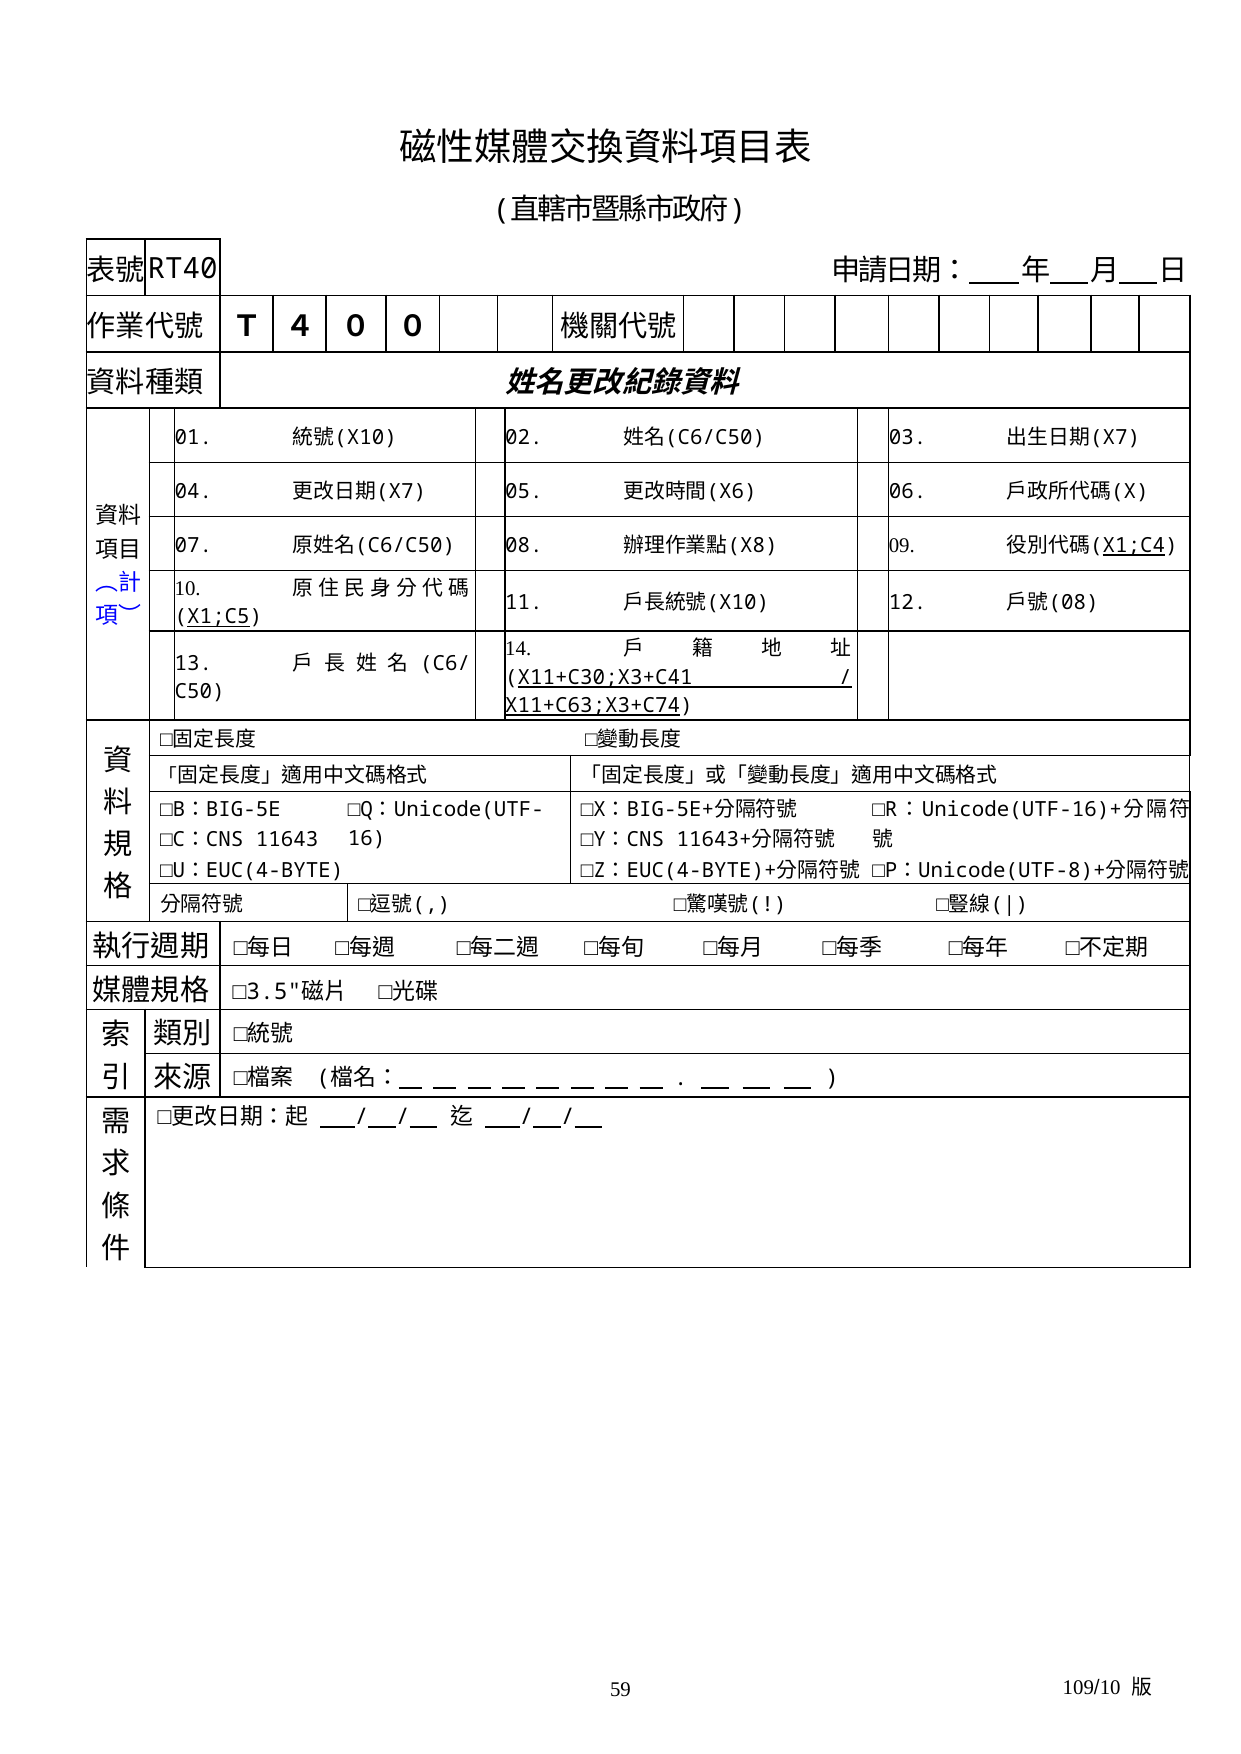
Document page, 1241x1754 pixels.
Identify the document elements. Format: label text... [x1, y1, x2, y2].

table_cell [150, 463, 174, 516]
table_cell [150, 409, 174, 461]
table_cell [858, 517, 888, 570]
table_cell 資料項目︵計 項︶ [87, 409, 149, 719]
table_cell 戶政所代碼(X) [889, 463, 1189, 516]
table_cell [476, 463, 504, 516]
table_cell 戶長統號(X10) [506, 571, 857, 630]
table_cell 辦理作業點(X8) [506, 517, 857, 570]
table_cell [498, 296, 552, 351]
table_cell 「固定長度」或「變動長度」適用中文碼格式 [571, 756, 1189, 791]
table_cell □3.5"磁片 [221, 966, 378, 1008]
table_cell [150, 517, 174, 570]
table_cell □變動長度 [575, 721, 1189, 755]
table_cell 原姓名(C6/C50) [175, 517, 475, 570]
table_cell 更改時間(X6) [506, 463, 857, 516]
table_cell □豎線(|) [926, 884, 1189, 921]
table_cell 「固定長度」適用中文碼格式 [150, 756, 570, 791]
table_cell □每二週 [457, 922, 584, 965]
table_cell 來源 [146, 1054, 219, 1096]
table_cell 資料種類 [87, 353, 219, 407]
table_cell □每旬 [584, 922, 703, 965]
table_cell 媒體規格 [87, 966, 219, 1008]
table_cell □每日 [221, 922, 335, 965]
table_cell 索引 [87, 1010, 144, 1096]
table_cell [476, 409, 504, 461]
table_cell 執行週期 [87, 922, 219, 965]
table_cell 出生日期(X7) [889, 409, 1189, 461]
table_cell 姓名(C6/C50) [506, 409, 857, 461]
table_cell ４ [274, 296, 325, 351]
table_header 表號 [87, 240, 144, 294]
table_cell [889, 632, 1189, 719]
table_cell 戶號(08) [889, 571, 1189, 630]
table_cell [990, 296, 1037, 351]
table_cell [684, 296, 733, 351]
table_cell 戶長姓名(C6/C50) [175, 632, 475, 719]
table_cell [753, 966, 1078, 1008]
table_cell [785, 296, 834, 351]
table_cell 作業代號 [87, 296, 219, 351]
table_cell □R：Unicode(UTF-16)+分隔符號 □P：Unicode(UTF-8)+分隔符號 [872, 792, 1189, 883]
table_cell 姓名更改紀錄資料 [221, 353, 1189, 407]
table_cell [150, 632, 174, 719]
table_cell Ｔ [221, 296, 272, 351]
table_cell [150, 571, 174, 630]
text (直轄市暨縣市政府) [89, 192, 1152, 226]
table_cell 機關代號 [553, 296, 683, 351]
table_cell 戶籍地址(X11+C30;X3+C41 / X11+C63;X3+C74) [506, 632, 857, 719]
table_cell □每年 [949, 922, 1066, 965]
table_cell [858, 571, 888, 630]
table_cell □每月 [703, 922, 822, 965]
table_cell [858, 463, 888, 516]
table_cell □每週 [335, 922, 457, 965]
table_cell □Q：Unicode(UTF-16) [348, 792, 570, 883]
table_cell [940, 296, 989, 351]
table_header 申請日期： 年 月 日 [221, 238, 1190, 294]
table_cell 需求條件 [87, 1098, 144, 1267]
table_cell 原住民身分代碼(X1;C5) [175, 571, 475, 630]
table_cell [1140, 296, 1189, 351]
table_cell [1039, 296, 1090, 351]
table_cell □不定期 [1066, 922, 1189, 965]
table_cell [889, 296, 938, 351]
table_cell [836, 296, 888, 351]
table_cell 役別代碼(X1;C4) [889, 517, 1189, 570]
table_cell 類別 [146, 1010, 219, 1052]
table_cell ０ [387, 296, 439, 351]
table_cell 分隔符號 [150, 884, 347, 921]
table_cell 更改日期(X7) [175, 463, 475, 516]
table_cell [735, 296, 784, 351]
table_cell [858, 632, 888, 719]
table_cell □X：BIG-5E+分隔符號 □Y：CNS 11643+分隔符號 □Z：EUC(4-BYTE)+分隔符號 [571, 792, 872, 883]
table_header 磁性媒體交換資料項目表 [262, 122, 949, 180]
table_cell □更改日期：起 / / 迄 / / [146, 1098, 644, 1267]
table_cell [476, 517, 504, 570]
table_cell [476, 632, 504, 719]
table_cell [858, 409, 888, 461]
table_cell □每季 [823, 922, 949, 965]
table_cell [645, 1098, 1189, 1267]
table_cell [1078, 966, 1189, 1008]
table_cell □統號 [221, 1010, 1189, 1052]
table_header RT40 [146, 240, 219, 294]
table_cell □固定長度 [150, 721, 574, 755]
table_cell □B：BIG-5E □C：CNS 11643 □U：EUC(4-BYTE) [150, 792, 348, 883]
table_cell ０ [327, 296, 385, 351]
table_cell □光碟 [378, 966, 752, 1008]
table_cell □逗號(,) [348, 884, 663, 921]
table_cell [1092, 296, 1138, 351]
table_cell [476, 571, 504, 630]
table_cell □檔案 (檔名： . ) [221, 1054, 1189, 1096]
table_cell 資料規格 [87, 721, 149, 921]
table_cell □驚嘆號(!) [663, 884, 926, 921]
table_cell [440, 296, 497, 351]
table_cell 統號(X10) [175, 409, 475, 461]
